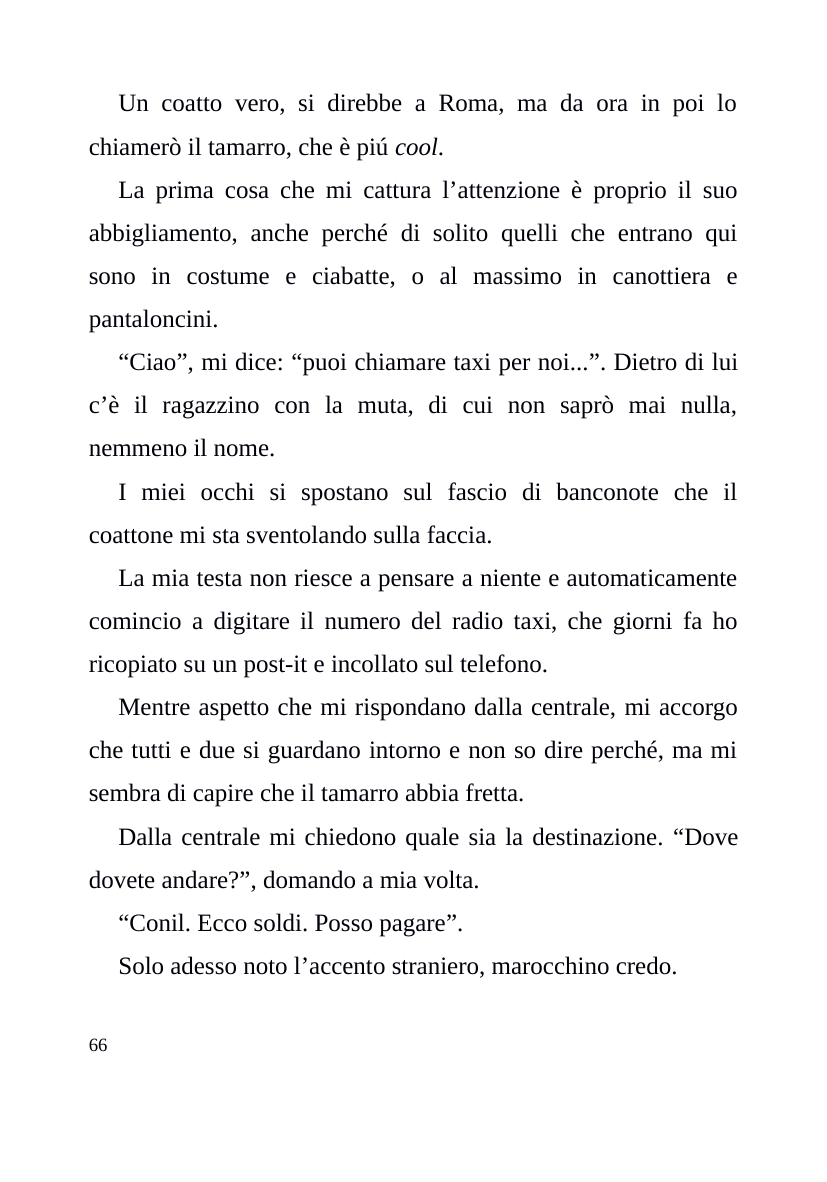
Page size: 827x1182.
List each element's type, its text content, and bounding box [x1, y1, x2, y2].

text La prima cosa che mi cattura l’attenzione è proprio il suo abbigliamento, anche perché di solito quelli che entrano qui sono in costume e ciabatte, o al massimo in canottiera e pantaloncini. [88, 175, 738, 333]
text “Ciao”, mi dice: “puoi chiamare taxi per noi...”. Dietro di lui c’è il ragazzino con la muta, di cui non saprò mai nulla, nemmeno il nome. [88, 347, 738, 462]
text Mentre aspetto che mi rispondano dalla centrale, mi accorgo che tutti e due si guardano intorno e non so dire perché, ma mi sembra di capire che il tamarro abbia fretta. [88, 692, 738, 807]
text La mia testa non riesce a pensare a niente e automaticamente comincio a digitare il numero del radio taxi, che giorni fa ho ricopiato su un post-it e incollato sul telefono. [88, 563, 738, 678]
text “Conil. Ecco soldi. Posso pagare”. [88, 908, 738, 937]
text Un coatto vero, si direbbe a Roma, ma da ora in poi lo chiamerò il tamarro, che è piú cool. [88, 88, 738, 160]
text Dalla centrale mi chiedono quale sia la destinazione. “Dove dovete andare?”, domando a mia volta. [88, 822, 738, 893]
text Solo adesso noto l’accento straniero, marocchino credo. [88, 951, 738, 980]
text I miei occhi si spostano sul fascio di banconote che il coattone mi sta sventolando sulla faccia. [88, 477, 738, 548]
